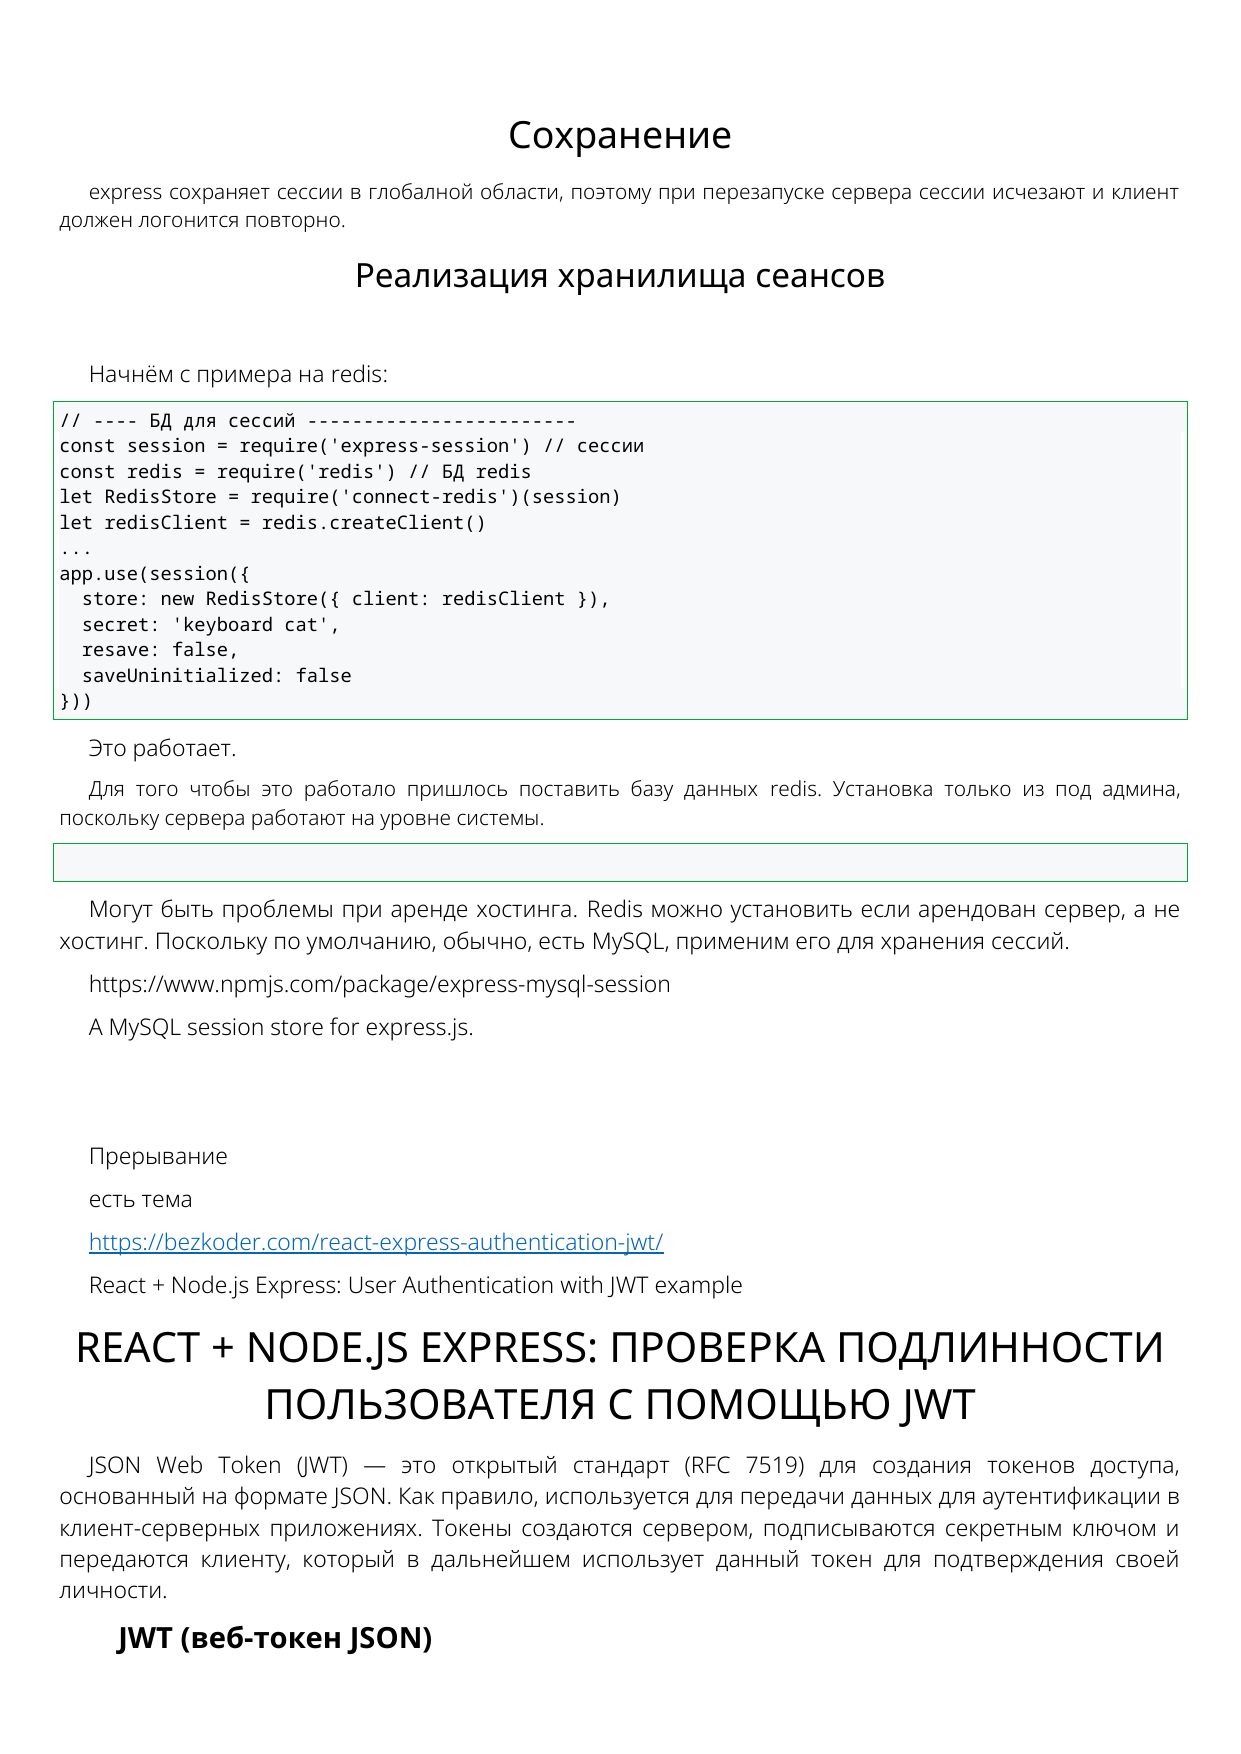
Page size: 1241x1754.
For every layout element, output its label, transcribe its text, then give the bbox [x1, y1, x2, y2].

text // ---- БД для сессий ------------------------ [54, 402, 1187, 432]
text })) [54, 681, 1187, 719]
text secret: 'keyboard cat', [59, 611, 1181, 637]
text Начнём с примера на redis: [59, 357, 1181, 389]
text React + Node.js Express: User Authentication with JWT example [59, 1269, 1181, 1300]
text A MySQL session store for express.js. [59, 1011, 1181, 1042]
text https://www.npmjs.com/package/express-mysql-session [59, 968, 1181, 999]
text JSON Web Token (JWT) — это открытый стандарт (RFC 7519) для создания токенов доступа, основанный на формате JSON. Как правило, используется для передачи данных для аутентификации в клиент-серверных приложениях. Токены создаются сервером, подписываются секретным ключом и передаются клиенту, который в дальнейшем использует данный токен для подтверждения своей личности. [59, 1449, 1181, 1605]
subtitle Сохранение [59, 108, 1181, 159]
text express сохраняет сессии в глобалной области, поэтому при перезапуске сервера сессии исчезают и клиент должен логонится повторно. [59, 177, 1181, 234]
subtitle Реализация хранилища сеансов [59, 251, 1181, 297]
text const redis = require('redis') // БД redis [59, 458, 1181, 483]
text Это работает. [59, 731, 1181, 763]
text let RedisStore = require('connect-redis')(session) [59, 483, 1181, 509]
text resave: false, [59, 637, 1181, 662]
text есть тема [59, 1183, 1181, 1214]
text Могут быть проблемы при аренде хостинга. Redis можно установить если арендован сервер, а не хостинг. Поскольку по умолчанию, обычно, есть MySQL, применим его для хранения сессий. [59, 893, 1181, 956]
text let redisClient = redis.createClient() [59, 509, 1181, 534]
text saveUninitialized: false [59, 662, 1181, 681]
text ... [59, 534, 1181, 560]
subtitle JWT (веб-токен JSON) [118, 1617, 1181, 1657]
text store: new RedisStore({ client: redisClient }), [59, 586, 1181, 611]
text const session = require('express-session') // сессии [59, 432, 1181, 458]
subtitle React + Node.js Express: проверка подлинности пользователя с помощью JWT [59, 1318, 1181, 1431]
text app.use(session({ [59, 560, 1181, 586]
text Для того чтобы это работало пришлось поставить базу данных redis. Установка только из под админа, поскольку сервера работают на уровне системы. [59, 774, 1181, 831]
text https://bezkoder.com/react-express-authentication-jwt/ [59, 1226, 1181, 1257]
text Прерывание [59, 1140, 1181, 1171]
